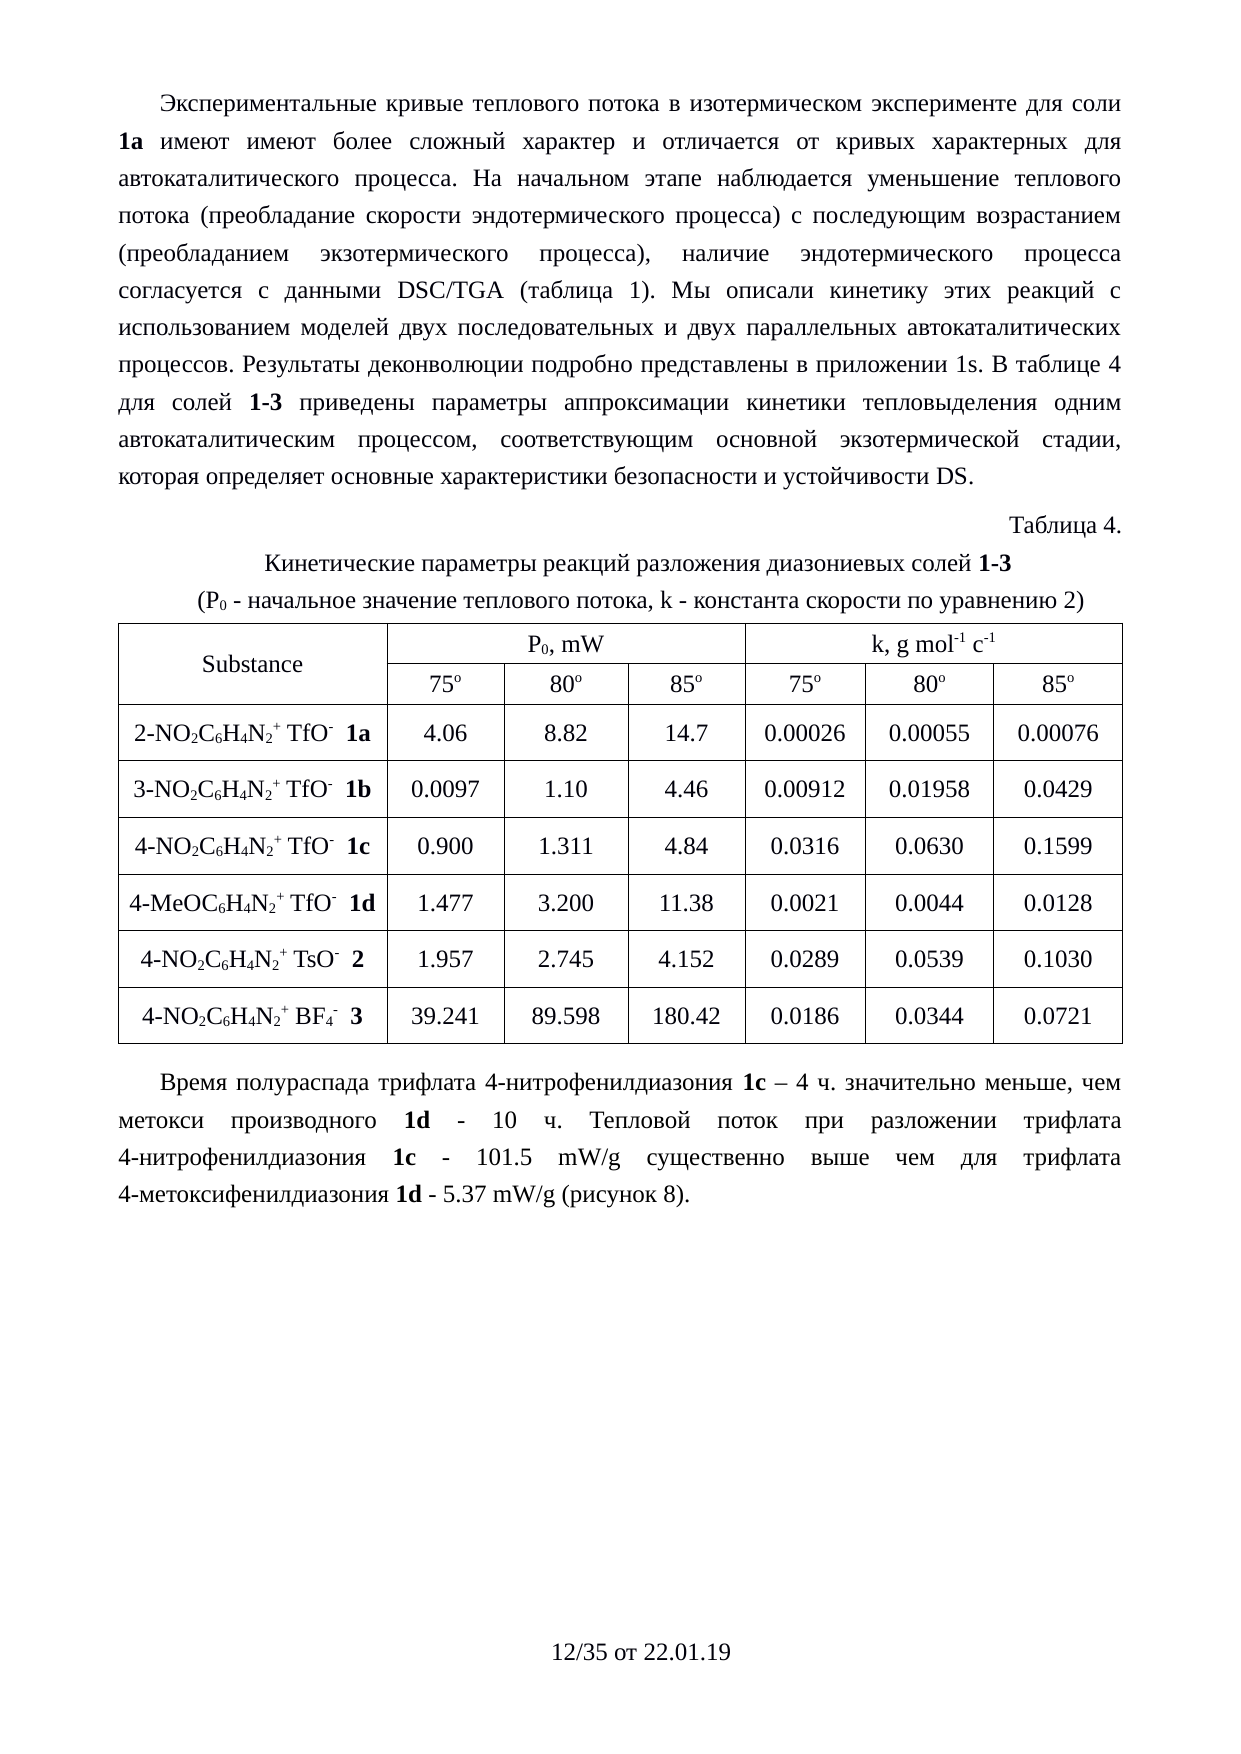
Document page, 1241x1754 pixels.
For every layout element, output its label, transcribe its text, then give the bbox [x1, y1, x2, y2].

table_cell 0.0344 [866, 988, 993, 1043]
table_cell 4.152 [629, 931, 745, 987]
table_cell 0.1599 [994, 818, 1122, 873]
table_cell 0.0630 [866, 818, 993, 873]
text (P0 - начальное значение теплового потока, k - константа скорости по уравнению 2) [118, 585, 1122, 614]
text Кинетические параметры реакций разложения диазониевых солей 1-3 [118, 548, 1122, 577]
table_cell 0.0128 [994, 875, 1122, 930]
table_cell 1.10 [505, 761, 628, 817]
table_cell 0.01958 [866, 761, 993, 817]
table_cell 0.0316 [746, 818, 865, 873]
table_cell 0.0429 [994, 761, 1122, 817]
table_cell 4-NO2С6H4N2+ BF4- 3 [119, 988, 387, 1043]
table_cell 4-NO2С6H4N2+ TfO- 1c [119, 818, 387, 873]
table_cell 4.46 [629, 761, 745, 817]
table_cell 0.0289 [746, 931, 865, 987]
table_cell 0.0044 [866, 875, 993, 930]
text Таблица 4. [118, 511, 1122, 539]
table_cell 0.0539 [866, 931, 993, 987]
table_cell 85o [994, 664, 1122, 704]
table_cell 1.477 [388, 875, 504, 930]
table_cell 39.241 [388, 988, 504, 1043]
table_cell 3-NO2С6H4N2+ TfO- 1b [119, 761, 387, 817]
table_cell 0.00055 [866, 705, 993, 760]
table_cell 0.00076 [994, 705, 1122, 760]
table_cell 2.745 [505, 931, 628, 987]
table_cell 180.42 [629, 988, 745, 1043]
table_cell 11.38 [629, 875, 745, 930]
table_cell 0.1030 [994, 931, 1122, 987]
table_cell 1.311 [505, 818, 628, 873]
table_cell 0.00912 [746, 761, 865, 817]
table_header P0, mW [388, 624, 745, 663]
table_cell 8.82 [505, 705, 628, 760]
table_cell 3.200 [505, 875, 628, 930]
table_cell 89.598 [505, 988, 628, 1043]
table_cell 4-MeOС6H4N2+ TfO- 1d [119, 875, 387, 930]
table_cell 0.0097 [388, 761, 504, 817]
table_header k, g mol-1 с-1 [746, 624, 1122, 663]
table_cell 75o [746, 664, 865, 704]
table_cell 4-NO2С6H4N2+ TsO- 2 [119, 931, 387, 987]
table_cell 0.00026 [746, 705, 865, 760]
table_cell 85o [629, 664, 745, 704]
table_cell 4.84 [629, 818, 745, 873]
table_cell 80o [505, 664, 628, 704]
table_header Substance [119, 624, 387, 704]
text Экспериментальные кривые теплового потока в изотермическом эксперименте для соли 1a имеют имеют более сложный характер и отличается от кривых характерных для автокаталитического процесса. На начальном этапе наблюдается уменьшение теплового потока (преобладание скорости эндотермического процесса) с последующим возрастанием (преобладанием экзотермического процесса), наличие эндотермического процесса согласуется с данными DSC/TGA (таблица 1). Мы описали кинетику этих реакций с использованием моделей двух последовательных и двух параллельных автокаталитических процессов. Результаты деконволюции подробно представлены в приложении 1s. В таблице 4 для солей 1-3 приведены параметры аппроксимации кинетики тепловыделения одним автокаталитическим процессом, соответствующим основной экзотермической стадии, которая определяет основные характеристики безопасности и устойчивости DS. [118, 88, 1122, 490]
table_cell 0.0721 [994, 988, 1122, 1043]
table_cell 14.7 [629, 705, 745, 760]
table_cell 0.0021 [746, 875, 865, 930]
table_cell 0.900 [388, 818, 504, 873]
table_cell 4.06 [388, 705, 504, 760]
table_cell 80o [866, 664, 993, 704]
table_cell 2-NO2С6H4N2+ TfO- 1a [119, 705, 387, 760]
table_cell 75o [388, 664, 504, 704]
table_cell 0.0186 [746, 988, 865, 1043]
table_cell 1.957 [388, 931, 504, 987]
text Время полураспада трифлата 4-нитрофенилдиазония 1c – 4 ч. значительно меньше, чем метокси производного 1d - 10 ч. Тепловой поток при разложении трифлата 4‑нитрофенилдиазония 1c - 101.5 mW/g существенно выше чем для трифлата 4‑метоксифенилдиазония 1d - 5.37 mW/g (рисунок 8). [118, 1067, 1122, 1208]
